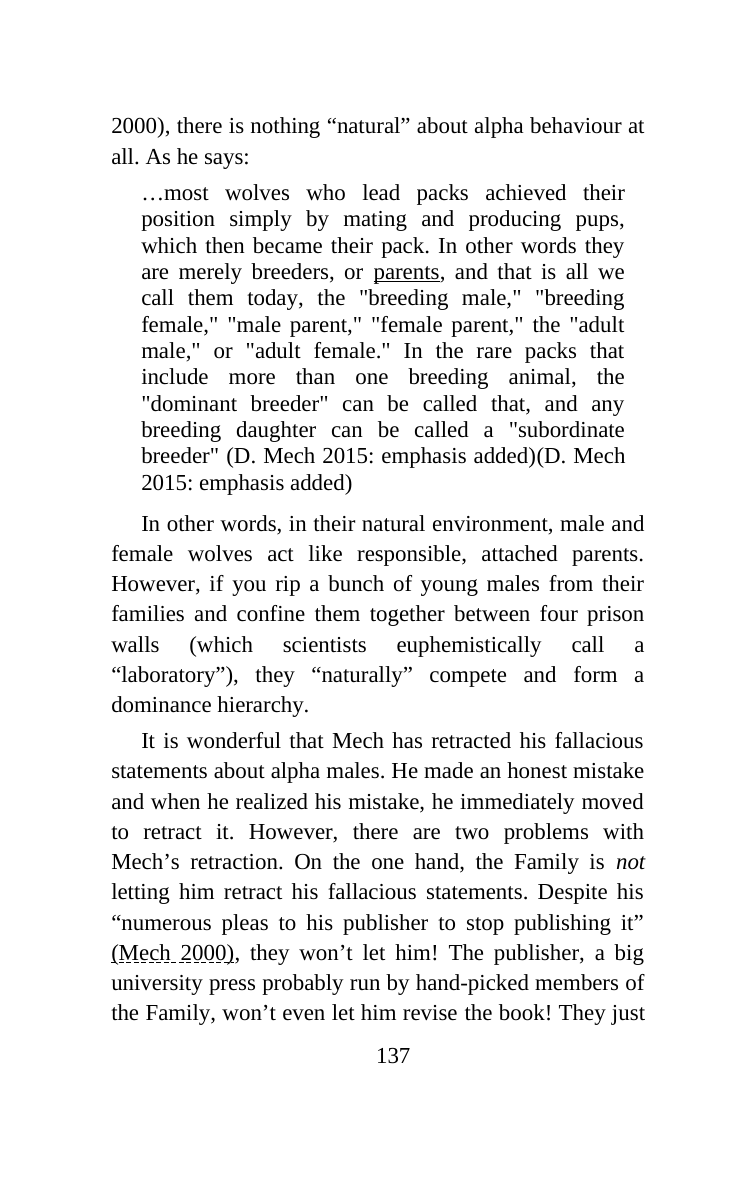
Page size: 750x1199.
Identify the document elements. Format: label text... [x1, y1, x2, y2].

text In other words, in their natural environment, male and female wolves act like responsible, attached parents. However, if you rip a bunch of young males from their families and confine them together between four prison walls (which scientists euphemistically call a “laboratory”), they “naturally” compete and form a dominance hierarchy. [111, 510, 645, 717]
text 2000), there is nothing “natural” about alpha behaviour at all. As he says: [111, 112, 645, 169]
text …most wolves who lead packs achieved their position simply by mating and producing pups, which then became their pack. In other words they are merely breeders, or parents, and that is all we call them today, the "breeding male," "breeding female," "male parent," "female parent," the "adult male," or "adult female." In the rare packs that include more than one breeding animal, the "dominant breeder" can be called that, and any breeding daughter can be called a "subordinate breeder" (D. Mech 2015: emphasis added)(D. Mech 2015: emphasis added) [141, 179, 626, 495]
text It is wonderful that Mech has retracted his fallacious statements about alpha males. He made an honest mistake and when he realized his mistake, he immediately moved to retract it. However, there are two problems with Mech’s retraction. On the one hand, the Family is not letting him retract his fallacious statements. Despite his “numerous pleas to his publisher to stop publishing it” (Mech 2000), they won’t let him! The publisher, a big university press probably run by hand-picked members of the Family, won’t even let him revise the book! They just [111, 727, 645, 1026]
